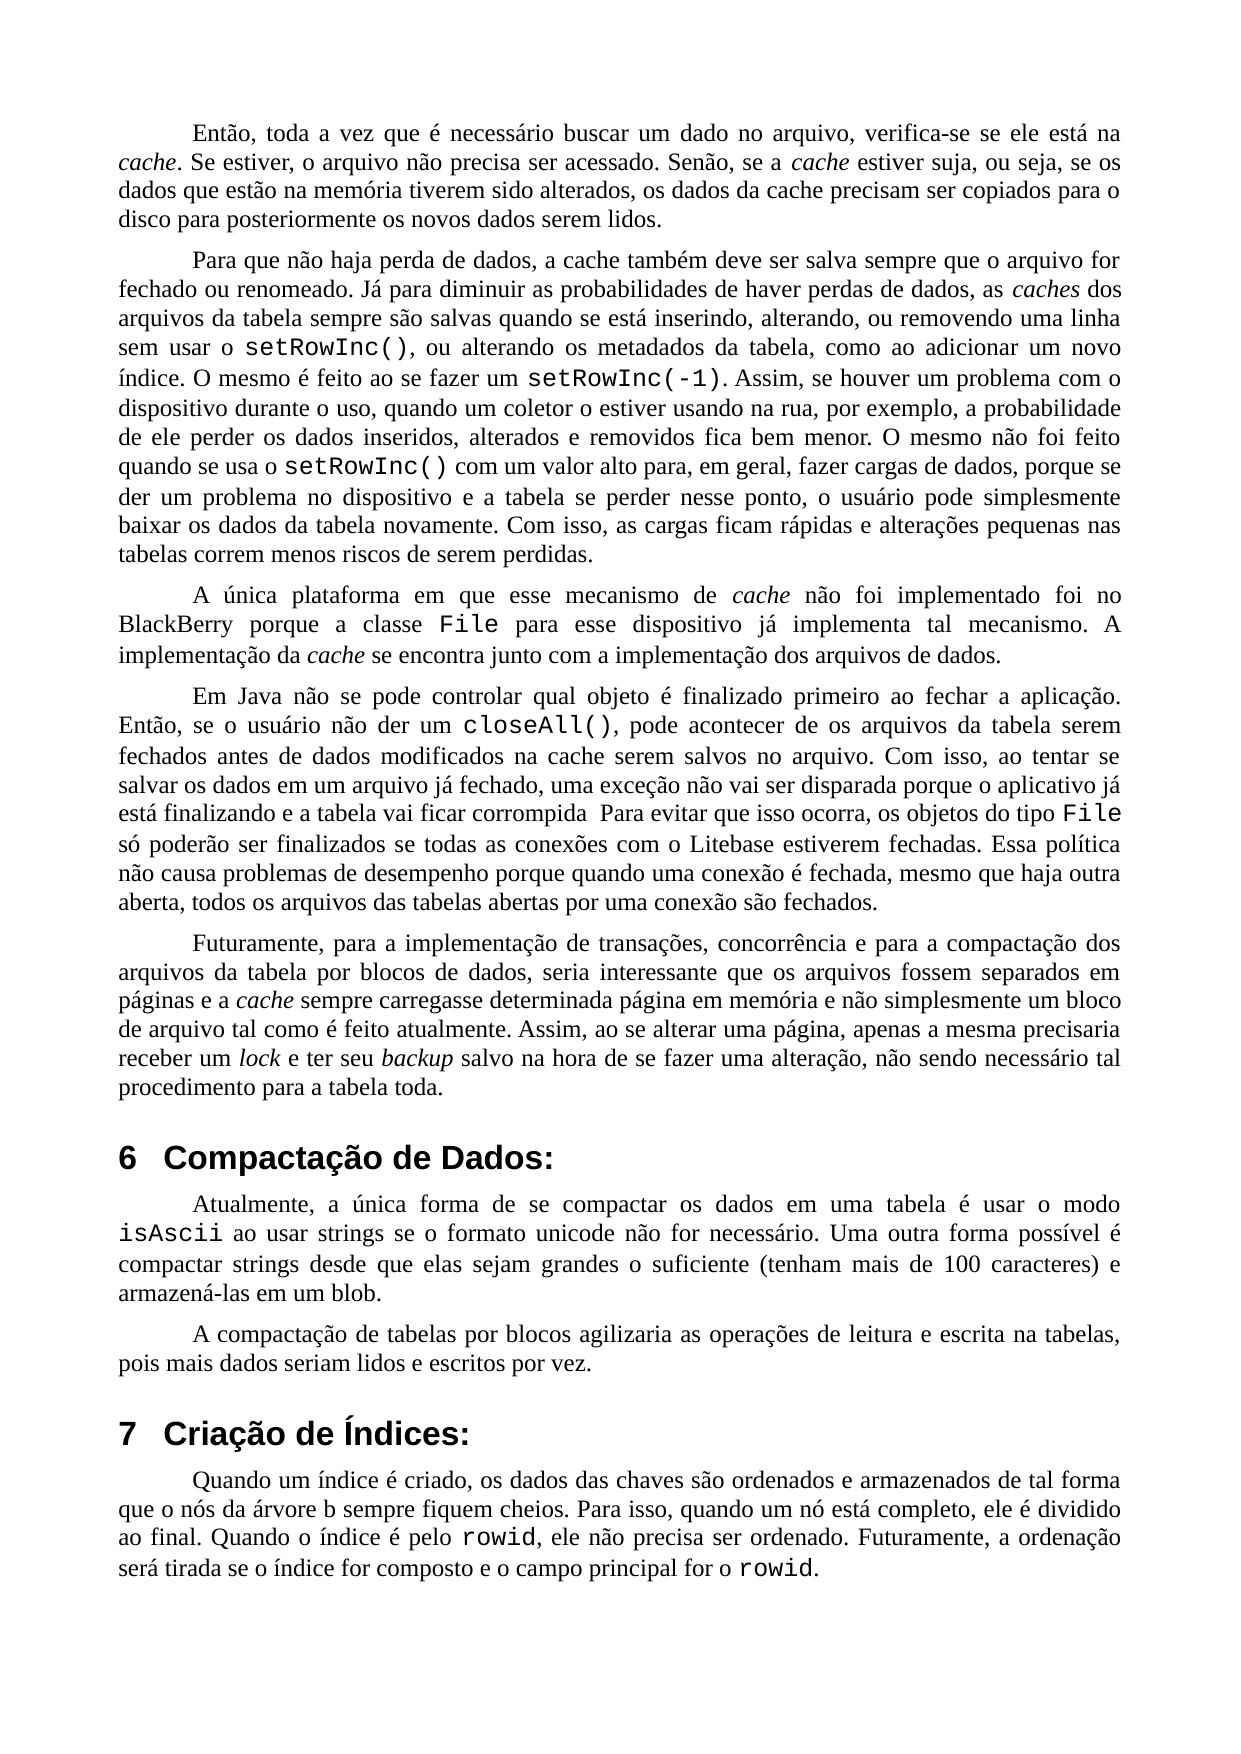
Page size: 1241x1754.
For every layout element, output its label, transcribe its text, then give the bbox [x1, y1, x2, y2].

text Atualmente, a única forma de se compactar os dados em uma tabela é usar o modo isAscii ao usar strings se o formato unicode não for necessário. Uma outra forma possível é compactar strings desde que elas sejam grandes o suficiente (tenham mais de 100 caracteres) e armazená-las em um blob. [118, 1189, 1122, 1306]
text A compactação de tabelas por blocos agilizaria as operações de leitura e escrita na tabelas, pois mais dados seriam lidos e escritos por vez. [118, 1319, 1122, 1376]
text Futuramente, para a implementação de transações, concorrência e para a compactação dos arquivos da tabela por blocos de dados, seria interessante que os arquivos fossem separados em páginas e a cache sempre carregasse determinada página em memória e não simplesmente um bloco de arquivo tal como é feito atualmente. Assim, ao se alterar uma página, apenas a mesma precisaria receber um lock e ter seu backup salvo na hora de se fazer uma alteração, não sendo necessário tal procedimento para a tabela toda. [118, 928, 1122, 1101]
text A única plataforma em que esse mecanismo de cache não foi implementado foi no BlackBerry porque a classe File para esse dispositivo já implementa tal mecanismo. A implementação da cache se encontra junto com a implementação dos arquivos de dados. [118, 581, 1122, 669]
text Então, toda a vez que é necessário buscar um dado no arquivo, verifica-se se ele está na cache. Se estiver, o arquivo não precisa ser acessado. Senão, se a cache estiver suja, ou seja, se os dados que estão na memória tiverem sido alterados, os dados da cache precisam ser copiados para o disco para posteriormente os novos dados serem lidos. [118, 118, 1122, 233]
text Em Java não se pode controlar qual objeto é finalizado primeiro ao fechar a aplicação. Então, se o usuário não der um closeAll(), pode acontecer de os arquivos da tabela serem fechados antes de dados modificados na cache serem salvos no arquivo. Com isso, ao tentar se salvar os dados em um arquivo já fechado, uma exceção não vai ser disparada porque o aplicativo já está finalizando e a tabela vai ficar corrompida Para evitar que isso ocorra, os objetos do tipo File só poderão ser finalizados se todas as conexões com o Litebase estiverem fechadas. Essa política não causa problemas de desempenho porque quando uma conexão é fechada, mesmo que haja outra aberta, todos os arquivos das tabelas abertas por uma conexão são fechados. [118, 681, 1122, 916]
text Quando um índice é criado, os dados das chaves são ordenados e armazenados de tal forma que o nós da árvore b sempre fiquem cheios. Para isso, quando um nó está completo, ele é dividido ao final. Quando o índice é pelo rowid, ele não precisa ser ordenado. Futuramente, a ordenação será tirada se o índice for composto e o campo principal for o rowid. [118, 1465, 1122, 1584]
text Para que não haja perda de dados, a cache também deve ser salva sempre que o arquivo for fechado ou renomeado. Já para diminuir as probabilidades de haver perdas de dados, as caches dos arquivos da tabela sempre são salvas quando se está inserindo, alterando, ou removendo uma linha sem usar o setRowInc(), ou alterando os metadados da tabela, como ao adicionar um novo índice. O mesmo é feito ao se fazer um setRowInc(-1). Assim, se houver um problema com o dispositivo durante o uso, quando um coletor o estiver usando na rua, por exemplo, a probabilidade de ele perder os dados inseridos, alterados e removidos fica bem menor. O mesmo não foi feito quando se usa o setRowInc() com um valor alto para, em geral, fazer cargas de dados, porque se der um problema no dispositivo e a tabela se perder nesse ponto, o usuário pode simplesmente baixar os dados da tabela novamente. Com isso, as cargas ficam rápidas e alterações pequenas nas tabelas correm menos riscos de serem perdidas. [118, 246, 1122, 568]
subtitle Compactação de Dados: [118, 1138, 1122, 1177]
subtitle Criação de Índices: [118, 1414, 1122, 1452]
